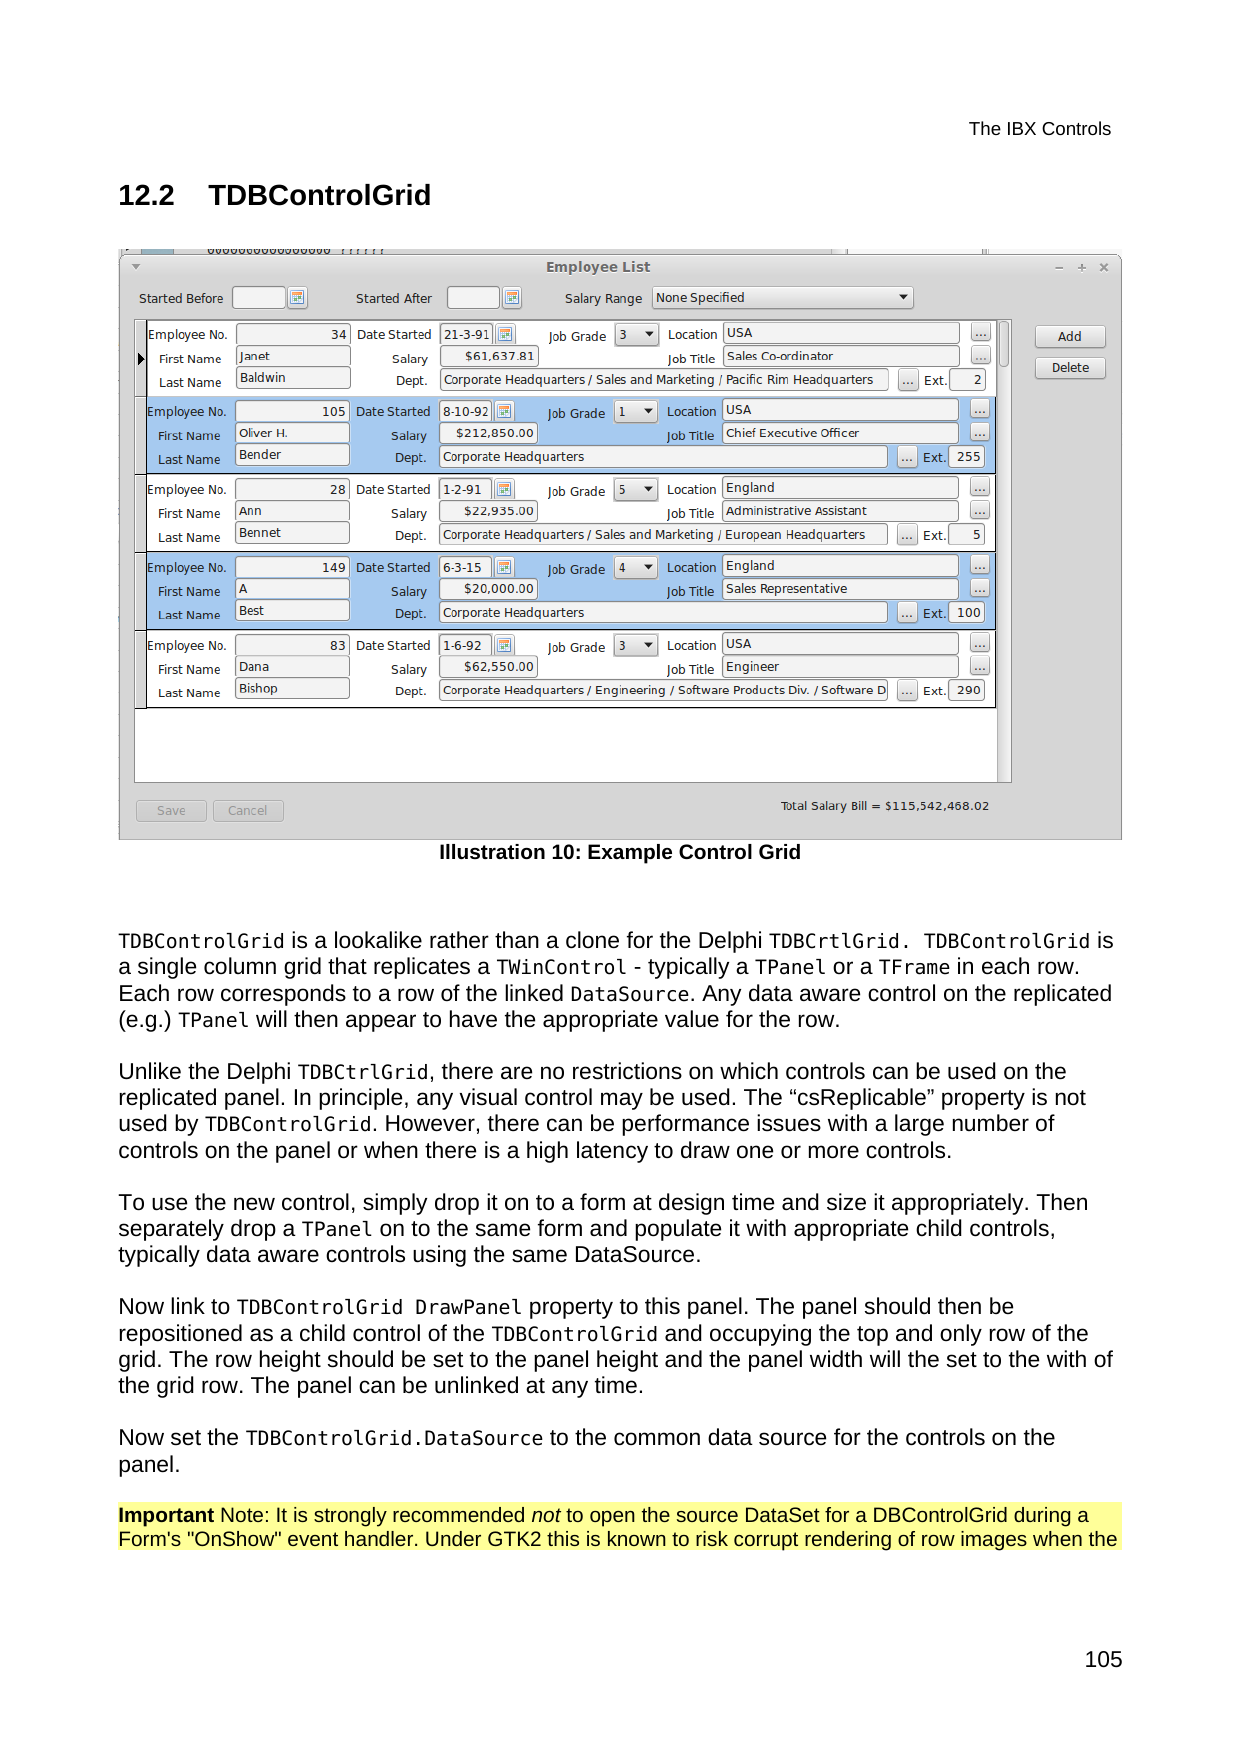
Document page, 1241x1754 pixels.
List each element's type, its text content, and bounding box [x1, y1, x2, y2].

subtitle TDBControlGrid [118, 178, 1122, 212]
text To use the new control, simply drop it on to a form at design time and size it appropriately. Then separately drop a TPanel on to the same form and populate it with appropriate child controls, typically data aware controls using the same DataSource. [118, 1189, 1122, 1268]
text Now set the TDBControlGrid.DataSource to the common data source for the controls on the panel. [118, 1424, 1122, 1477]
text Important Note: It is strongly recommended not to open the source DataSet for a DBControlGrid during a Form's "OnShow" event handler. Under GTK2 this is known to risk corrupt rendering of row images when the [118, 1502, 1122, 1550]
text Unlike the Delphi TDBCtrlGrid, there are no restrictions on which controls can be used on the replicated panel. In principle, any visual control may be used. The “csReplicable” property is not used by TDBControlGrid. However, there can be performance issues with a large number of controls on the panel or when there is a high latency to draw one or more controls. [118, 1058, 1122, 1163]
text Now link to TDBControlGrid DrawPanel property to this panel. The panel should then be repositioned as a child control of the TDBControlGrid and occupying the top and only row of the grid. The row height should be set to the panel height and the panel width will the set to the with of the grid row. The panel can be unlinked at any time. [118, 1293, 1122, 1399]
text Illustration 10: Example Control Grid [118, 840, 1122, 864]
picture [118, 249, 1123, 840]
text TDBControlGrid is a lookalike rather than a clone for the Delphi TDBCrtlGrid. TDBControlGrid is a single column grid that replicates a TWinControl - typically a TPanel or a TFrame in each row. Each row corresponds to a row of the linked DataSource. Any data aware control on the replicated (e.g.) TPanel will then appear to have the appropriate value for the row. [118, 927, 1122, 1032]
